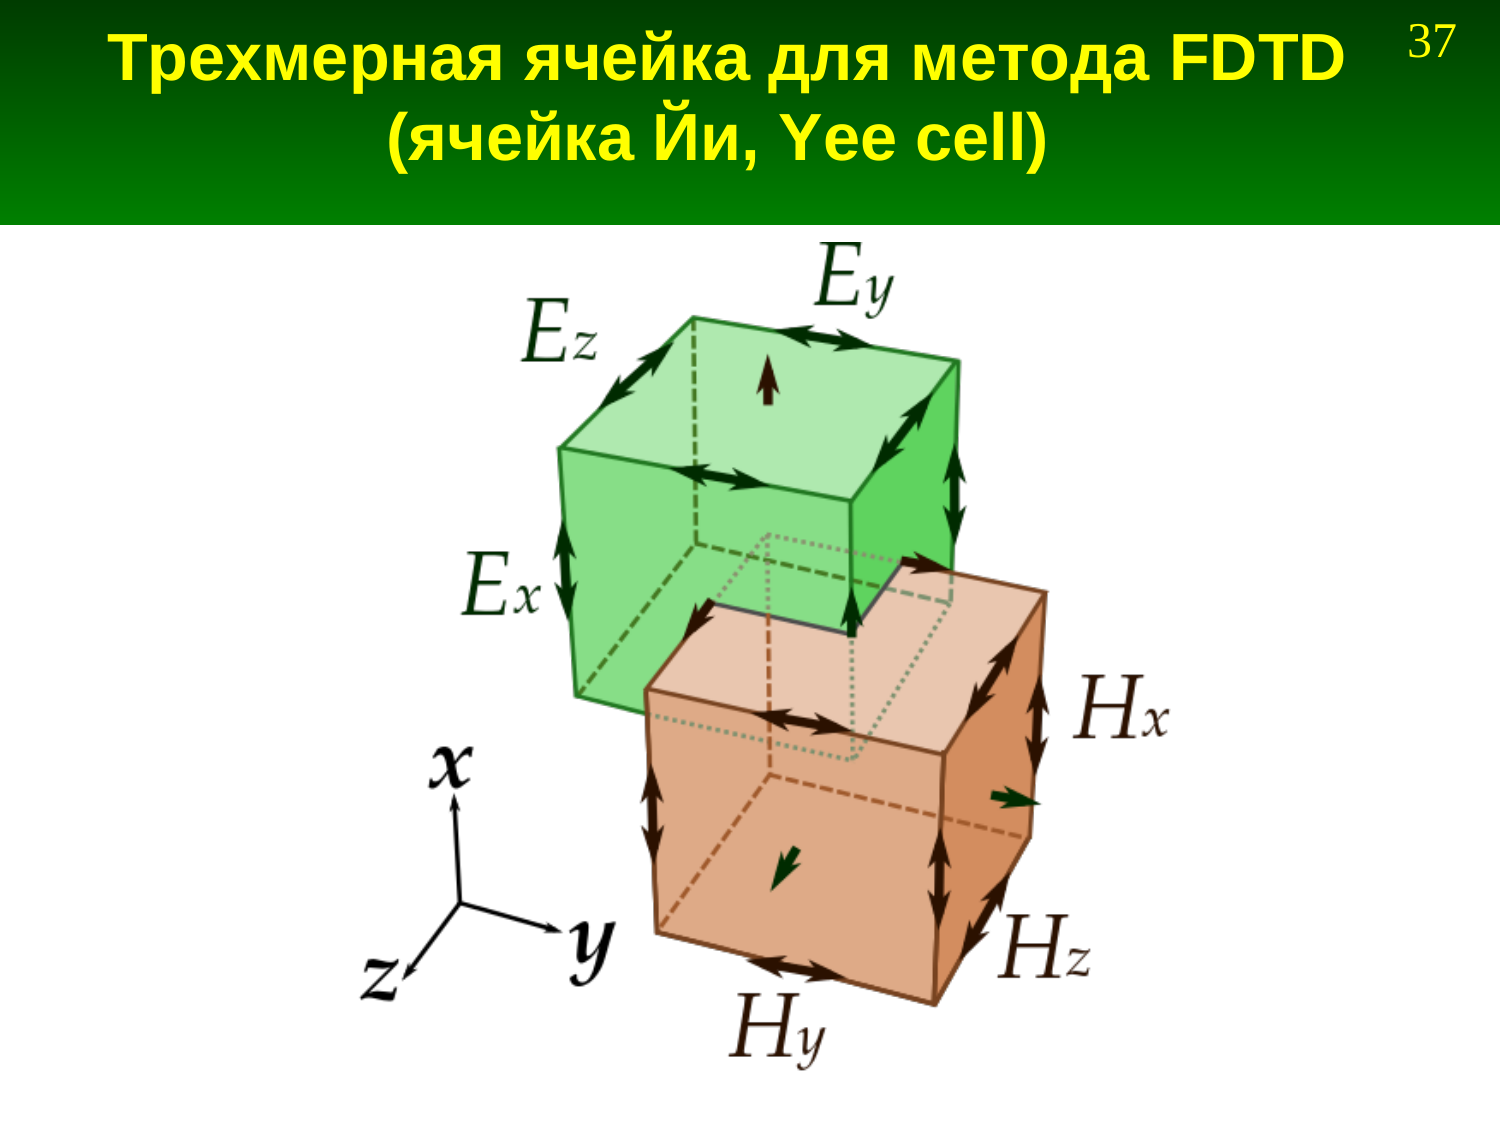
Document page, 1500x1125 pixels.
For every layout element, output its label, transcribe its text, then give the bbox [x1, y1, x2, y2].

title Трехмерная ячейка для метода FDTD (ячейка Йи, Yee cell) [36, 0, 1399, 192]
picture [332, 242, 1171, 1086]
